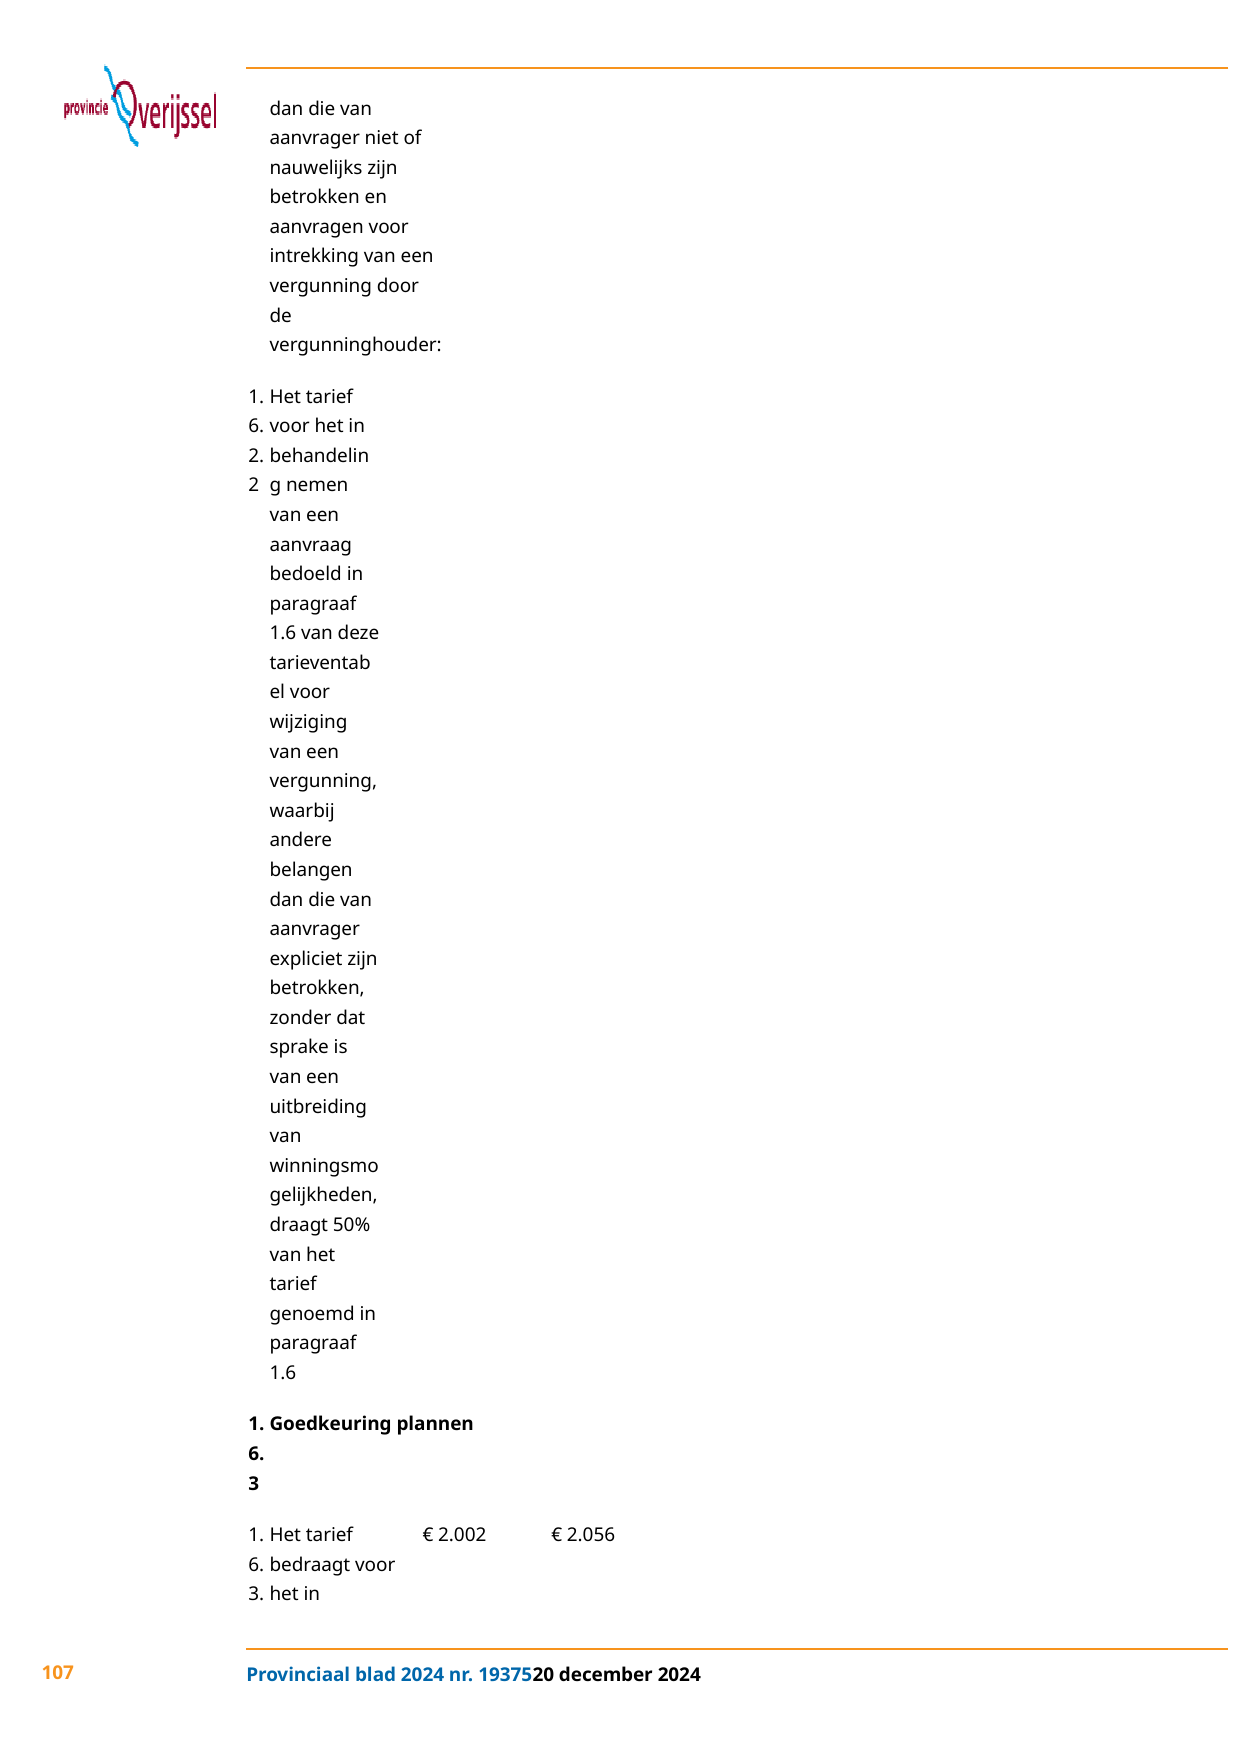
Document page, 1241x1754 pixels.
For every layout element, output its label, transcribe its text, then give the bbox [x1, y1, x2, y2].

table_cell [680, 95, 980, 357]
table_cell [744, 1385, 958, 1411]
table_cell [358, 357, 401, 383]
table_cell [248, 357, 269, 383]
table_cell [744, 1411, 958, 1496]
table_cell [269, 1385, 529, 1411]
table_cell [269, 1496, 529, 1521]
table_cell € 2.002 [422, 1521, 551, 1606]
table_cell [744, 1496, 958, 1521]
table_cell [248, 1496, 269, 1521]
picture [41, 47, 231, 172]
table_cell 1.6.3 [248, 1411, 269, 1496]
table_cell [530, 1411, 744, 1496]
table_cell € 2.056 [551, 1521, 830, 1606]
table_cell [851, 383, 1152, 1385]
table_cell Het tarief voor het in behandeling nemen van een aanvraag bedoeld in paragraaf 1.6 van deze tarieventabel voor wijziging van een vergunning, waarbij andere belangen dan die van aanvrager expliciet zijn betrokken, zonder dat sprake is van een uitbreiding van winningsmogelijkheden, draagt 50% van het tarief genoemd in paragraaf 1.6 [269, 383, 379, 1385]
table_cell [444, 95, 679, 357]
table_cell Goedkeuring plannen [269, 1411, 529, 1496]
table_cell dan die van aanvrager niet of nauwelijks zijn betrokken en aanvragen voor intrekking van een vergunning door de vergunninghouder: [269, 95, 444, 357]
table_cell [269, 357, 358, 383]
table_cell 1.6.3. [248, 1521, 269, 1606]
table_cell [248, 95, 269, 357]
table_cell Het tarief bedraagt voor het in [269, 1521, 422, 1606]
table_cell [401, 357, 572, 383]
table_cell [530, 1385, 744, 1411]
table_cell 1.6.2.2 [248, 383, 269, 1385]
table_cell [379, 383, 851, 1385]
table_cell [530, 1496, 744, 1521]
table_cell [248, 1385, 269, 1411]
